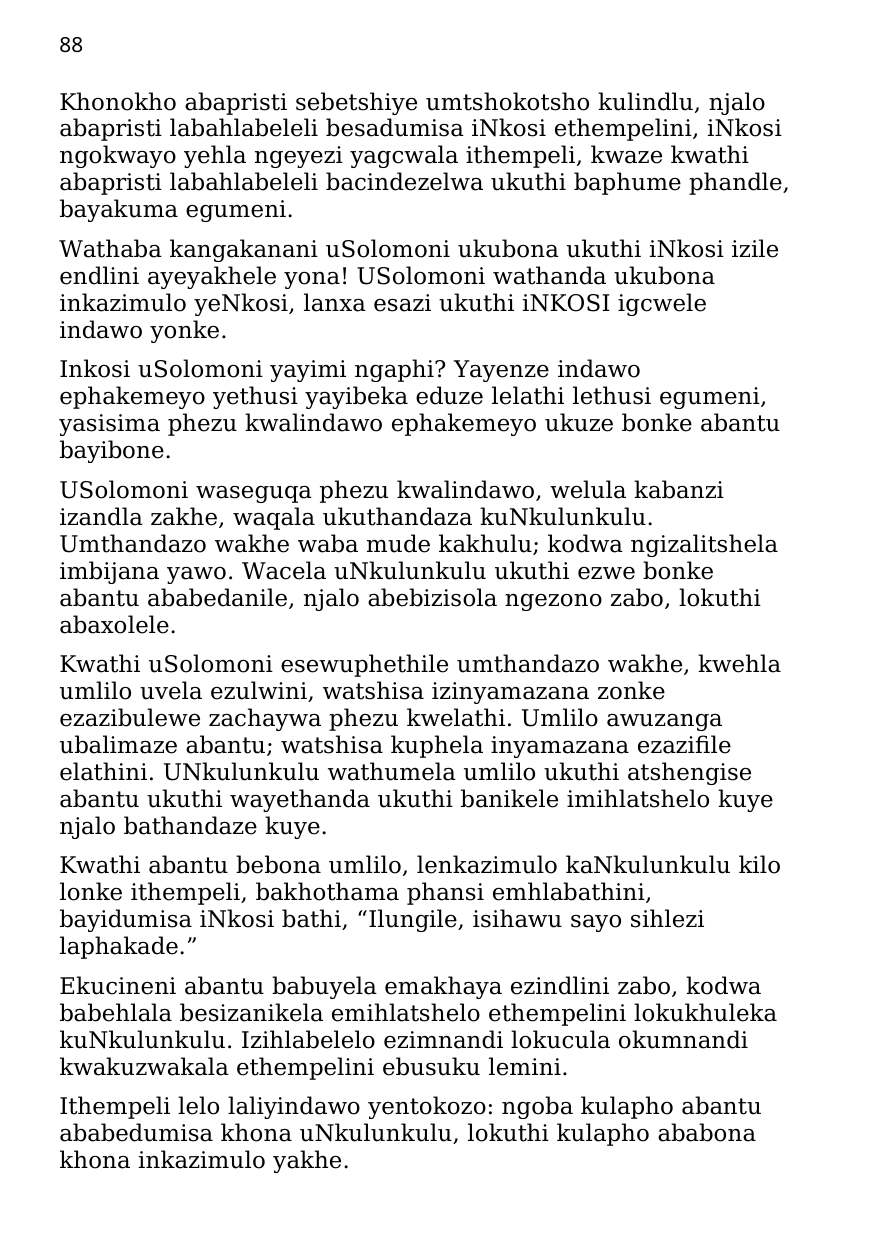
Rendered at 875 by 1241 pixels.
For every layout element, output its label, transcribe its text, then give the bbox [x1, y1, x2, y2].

text USolomoni waseguqa phezu kwalindawo, welula kabanzi izandla zakhe, waqala ukuthandaza kuNkulunkulu. Umthandazo wakhe waba mude kakhulu; kodwa ngizalitshela imbijana yawo. Wacela uNkulunkulu ukuthi ezwe bonke abantu ababedanile, njalo abebizisola ngezono zabo, lokuthi abaxolele. [59, 477, 791, 638]
text Inkosi uSolomoni yayimi ngaphi? Yayenze indawo ephakemeyo yethusi yayibeka eduze lelathi lethusi egumeni, yasisima phezu kwalindawo ephakemeyo ukuze bonke abantu bayibone. [59, 356, 791, 464]
text Kwathi abantu bebona umlilo, lenkazimulo kaNkulunkulu kilo lonke ithempeli, bakhothama phansi emhlabathini, bayidumisa iNkosi bathi, “Ilungile, isihawu sayo sihlezi laphakade.” [59, 852, 791, 960]
text Kwathi uSolomoni esewuphethile umthandazo wakhe, kwehla umlilo uvela ezulwini, watshisa izinyamazana zonke ezazibulewe zachaywa phezu kwelathi. Umlilo awuzanga ubalimaze abantu; watshisa kuphela inyamazana ezazifile elathini. UNkulunkulu wathumela umlilo ukuthi atshengise abantu ukuthi wayethanda ukuthi banikele imihlatshelo kuye njalo bathandaze kuye. [59, 651, 791, 840]
text Khonokho abapristi sebetshiye umtshokotsho kulindlu, njalo abapristi labahlabeleli besadumisa iNkosi ethempelini, iNkosi ngokwayo yehla ngeyezi yagcwala ithempeli, kwaze kwathi abapristi labahlabeleli bacindezelwa ukuthi baphume phandle, bayakuma egumeni. [59, 88, 791, 223]
text Wathaba kangakanani uSolomoni ukubona ukuthi iNkosi izile endlini ayeyakhele yona! USolomoni wathanda ukubona inkazimulo yeNkosi, lanxa esazi ukuthi iNKOSI igcwele indawo yonke. [59, 236, 791, 344]
text Ekucineni abantu babuyela emakhaya ezindlini zabo, kodwa babehlala besizanikela emihlatshelo ethempelini lokukhuleka kuNkulunkulu. Izihlabelelo ezimnandi lokucula okumnandi kwakuzwakala ethempelini ebusuku lemini. [59, 973, 791, 1081]
text Ithempeli lelo laliyindawo yentokozo: ngoba kulapho abantu ababedumisa khona uNkulunkulu, lokuthi kulapho ababona khona inkazimulo yakhe. [59, 1093, 791, 1174]
